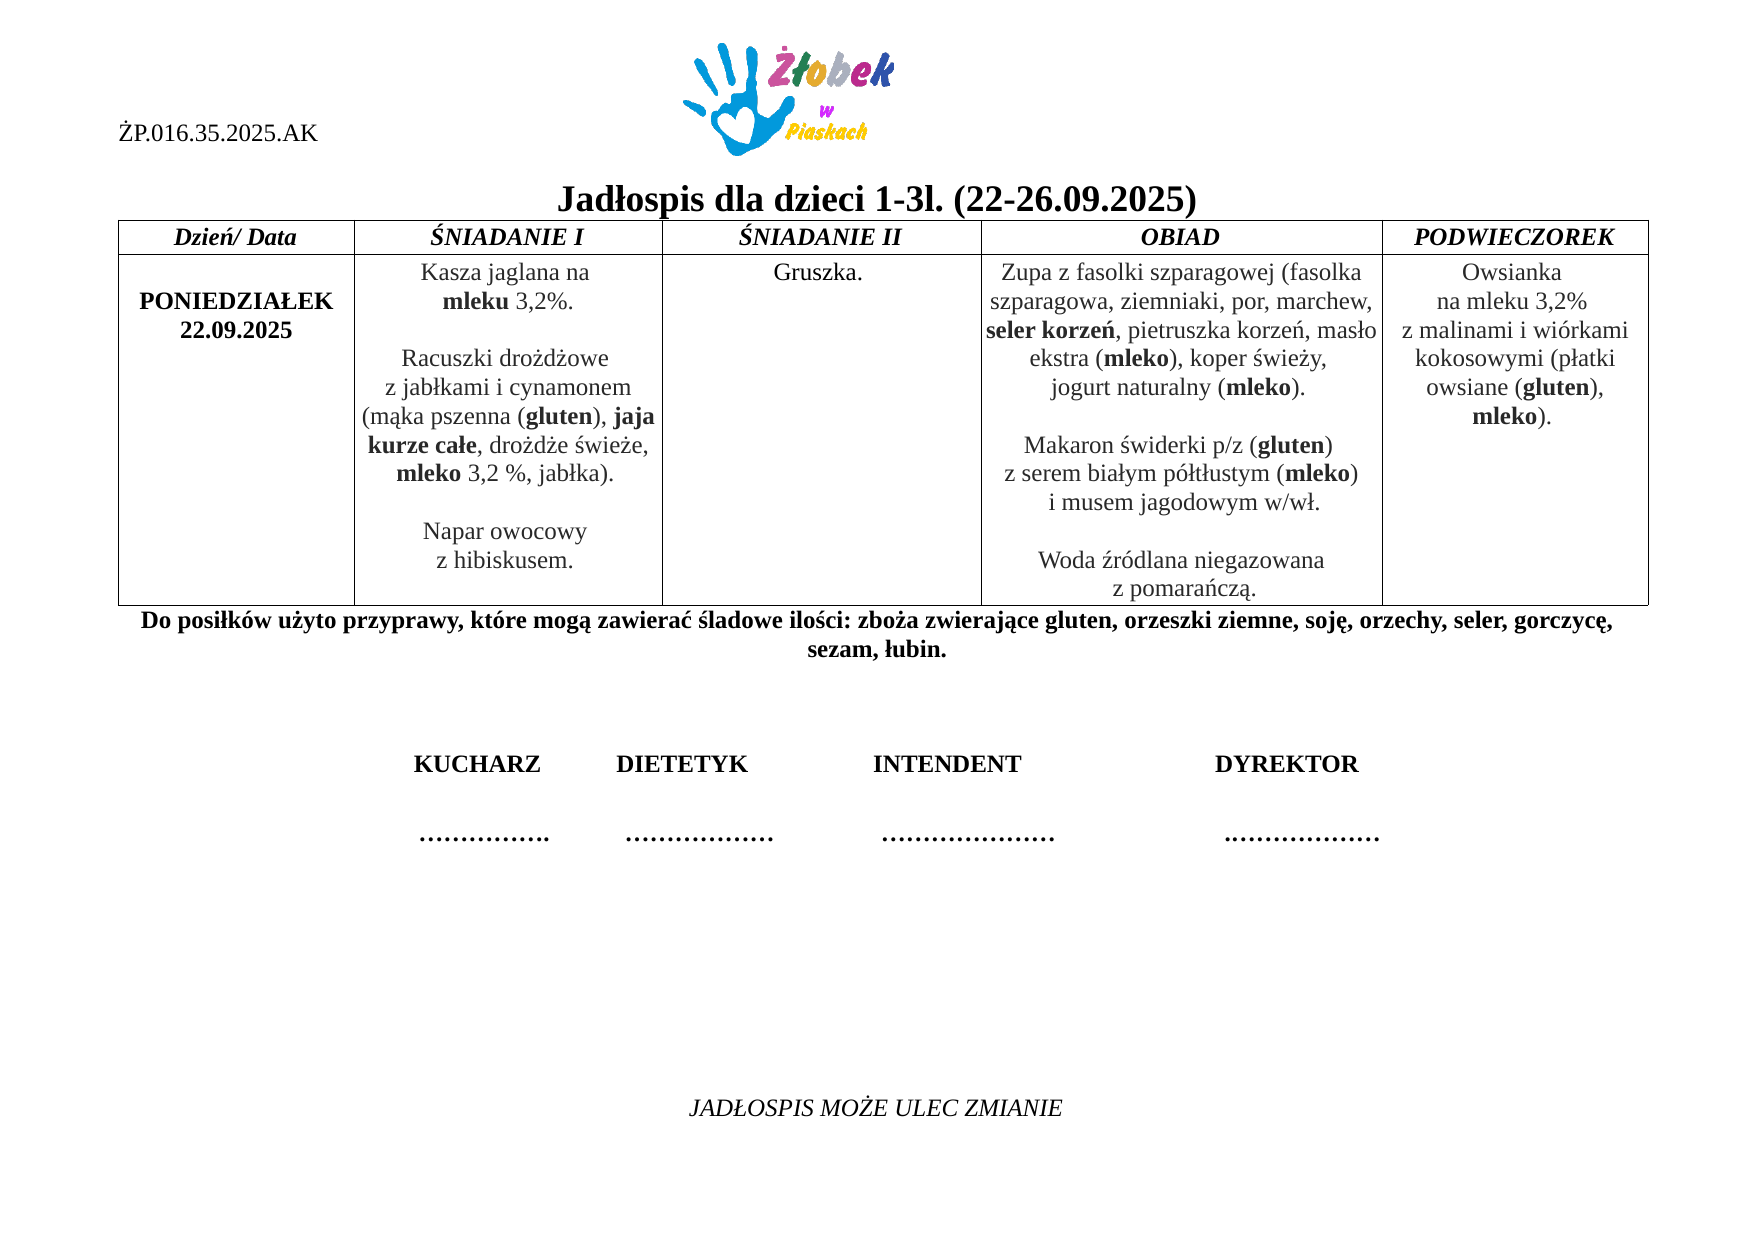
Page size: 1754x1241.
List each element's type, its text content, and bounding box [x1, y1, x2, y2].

text Do posiłków użyto przyprawy, które mogą zawierać śladowe ilości: zboża zwierające gluten, orzeszki ziemne, soję, orzechy, seler, gorczycę, sezam, łubin. [118, 606, 1636, 663]
table_cell Zupa z fasolki szparagowej (fasolka szparagowa, ziemniaki, por, marchew, seler korzeń, pietruszka korzeń, masło ekstra (mleko), koper świeży, jogurt naturalny (mleko). Makaron świderki p/z (gluten) z serem białym półtłustym (mleko) i musem jagodowym w/wł. Woda źródlana niegazowana z pomarańczą. [982, 255, 1382, 605]
table_header PODWIECZOREK [1383, 221, 1648, 254]
picture [718, 108, 754, 143]
table_header ŚNIADANIE I [355, 221, 662, 254]
table_header OBIAD [982, 221, 1382, 254]
table_cell Owsianka na mleku 3,2% z malinami i wiórkami kokosowymi (płatki owsiane (gluten), mleko). [1383, 255, 1648, 605]
table_cell PONIEDZIAŁEK 22.09.2025 [119, 255, 354, 605]
table_cell Kasza jaglana na mleku 3,2%. Racuszki drożdżowe z jabłkami i cynamonem (mąka pszenna (gluten), jaja kurze całe, drożdże świeże, mleko 3,2 %, jabłka). Napar owocowy z hibiskusem. [355, 255, 662, 605]
text ……………. ……………… ………………… .……………… [118, 806, 1636, 849]
table_header ŚNIADANIE II [663, 221, 981, 254]
text Jadłospis dla dzieci 1-3l. (22-26.09.2025) [118, 176, 1636, 219]
table_header Dzień/ Data [119, 221, 354, 254]
picture [683, 43, 894, 156]
table_cell Gruszka. [663, 255, 981, 605]
text KUCHARZ DIETETYK INTENDENT DYREKTOR [118, 749, 1636, 806]
